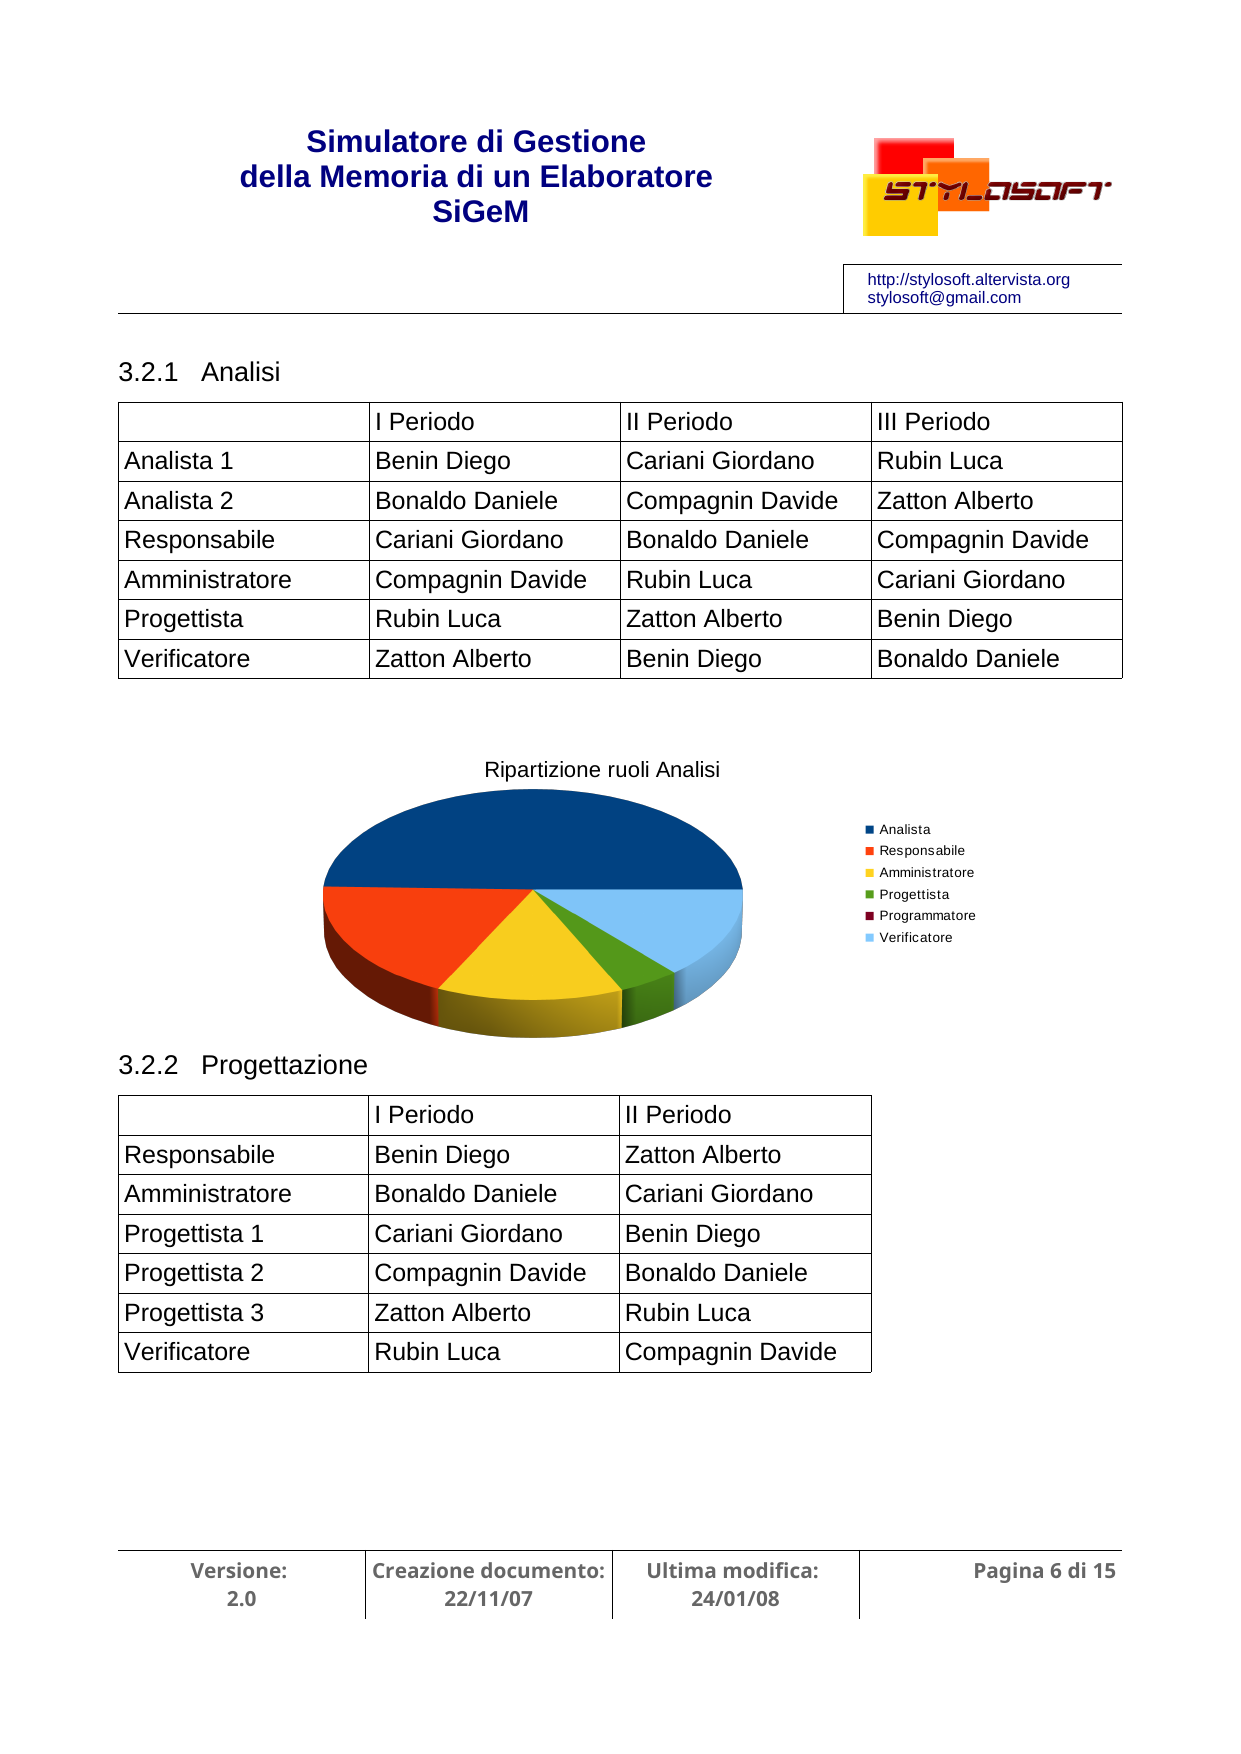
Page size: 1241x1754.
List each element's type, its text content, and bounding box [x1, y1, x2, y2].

table_cell Cariani Giordano [621, 442, 871, 481]
table_cell Progettista 1 [119, 1215, 368, 1253]
table_cell Zatton Alberto [621, 600, 871, 638]
table_cell Analista 2 [119, 482, 369, 520]
table_cell Compagnin Davide [872, 521, 1122, 559]
table_cell Bonaldo Daniele [621, 521, 871, 559]
table_cell Zatton Alberto [872, 482, 1122, 520]
table_cell Verificatore [119, 1333, 368, 1372]
table_cell Progettista [119, 600, 369, 638]
table_cell Progettista 2 [119, 1254, 368, 1293]
table_cell Cariani Giordano [370, 521, 620, 559]
table_cell Rubin Luca [872, 442, 1122, 481]
table_header [119, 403, 369, 441]
table_cell Analista 1 [119, 442, 369, 481]
table_cell Bonaldo Daniele [370, 482, 620, 520]
table_cell Zatton Alberto [369, 1294, 619, 1332]
table_cell Verificatore [119, 640, 369, 678]
table_header II Periodo [621, 403, 871, 441]
table_cell Cariani Giordano [620, 1175, 871, 1214]
table_cell Benin Diego [872, 600, 1122, 638]
table_cell Bonaldo Daniele [872, 640, 1122, 678]
table_header III Periodo [872, 403, 1122, 441]
table_cell Rubin Luca [621, 561, 871, 599]
table_cell Benin Diego [370, 442, 620, 481]
table_cell Compagnin Davide [369, 1254, 619, 1293]
table_cell Compagnin Davide [621, 482, 871, 520]
picture [848, 123, 1117, 247]
table_cell Bonaldo Daniele [369, 1175, 619, 1214]
table_cell Zatton Alberto [370, 640, 620, 678]
table_header I Periodo [369, 1096, 619, 1135]
table_cell Rubin Luca [370, 600, 620, 638]
table_cell Compagnin Davide [370, 561, 620, 599]
table_cell Amministratore [119, 1175, 368, 1214]
table_cell Benin Diego [620, 1215, 871, 1253]
table_cell Rubin Luca [620, 1294, 871, 1332]
table_cell Responsabile [119, 521, 369, 559]
table_cell Progettista 3 [119, 1294, 368, 1332]
table_cell Benin Diego [369, 1136, 619, 1174]
table_cell Compagnin Davide [620, 1333, 871, 1372]
table_cell Rubin Luca [369, 1333, 619, 1372]
table_header I Periodo [370, 403, 620, 441]
table_header [119, 1096, 368, 1135]
table_cell Benin Diego [621, 640, 871, 678]
table_header II Periodo [620, 1096, 871, 1135]
table_cell Bonaldo Daniele [620, 1254, 871, 1293]
subtitle Analisi [118, 357, 1122, 387]
table_cell Cariani Giordano [872, 561, 1122, 599]
table_cell Cariani Giordano [369, 1215, 619, 1253]
subtitle Progettazione [118, 749, 1122, 1080]
table_cell Zatton Alberto [620, 1136, 871, 1174]
table_cell Responsabile [119, 1136, 368, 1174]
table_cell Amministratore [119, 561, 369, 599]
